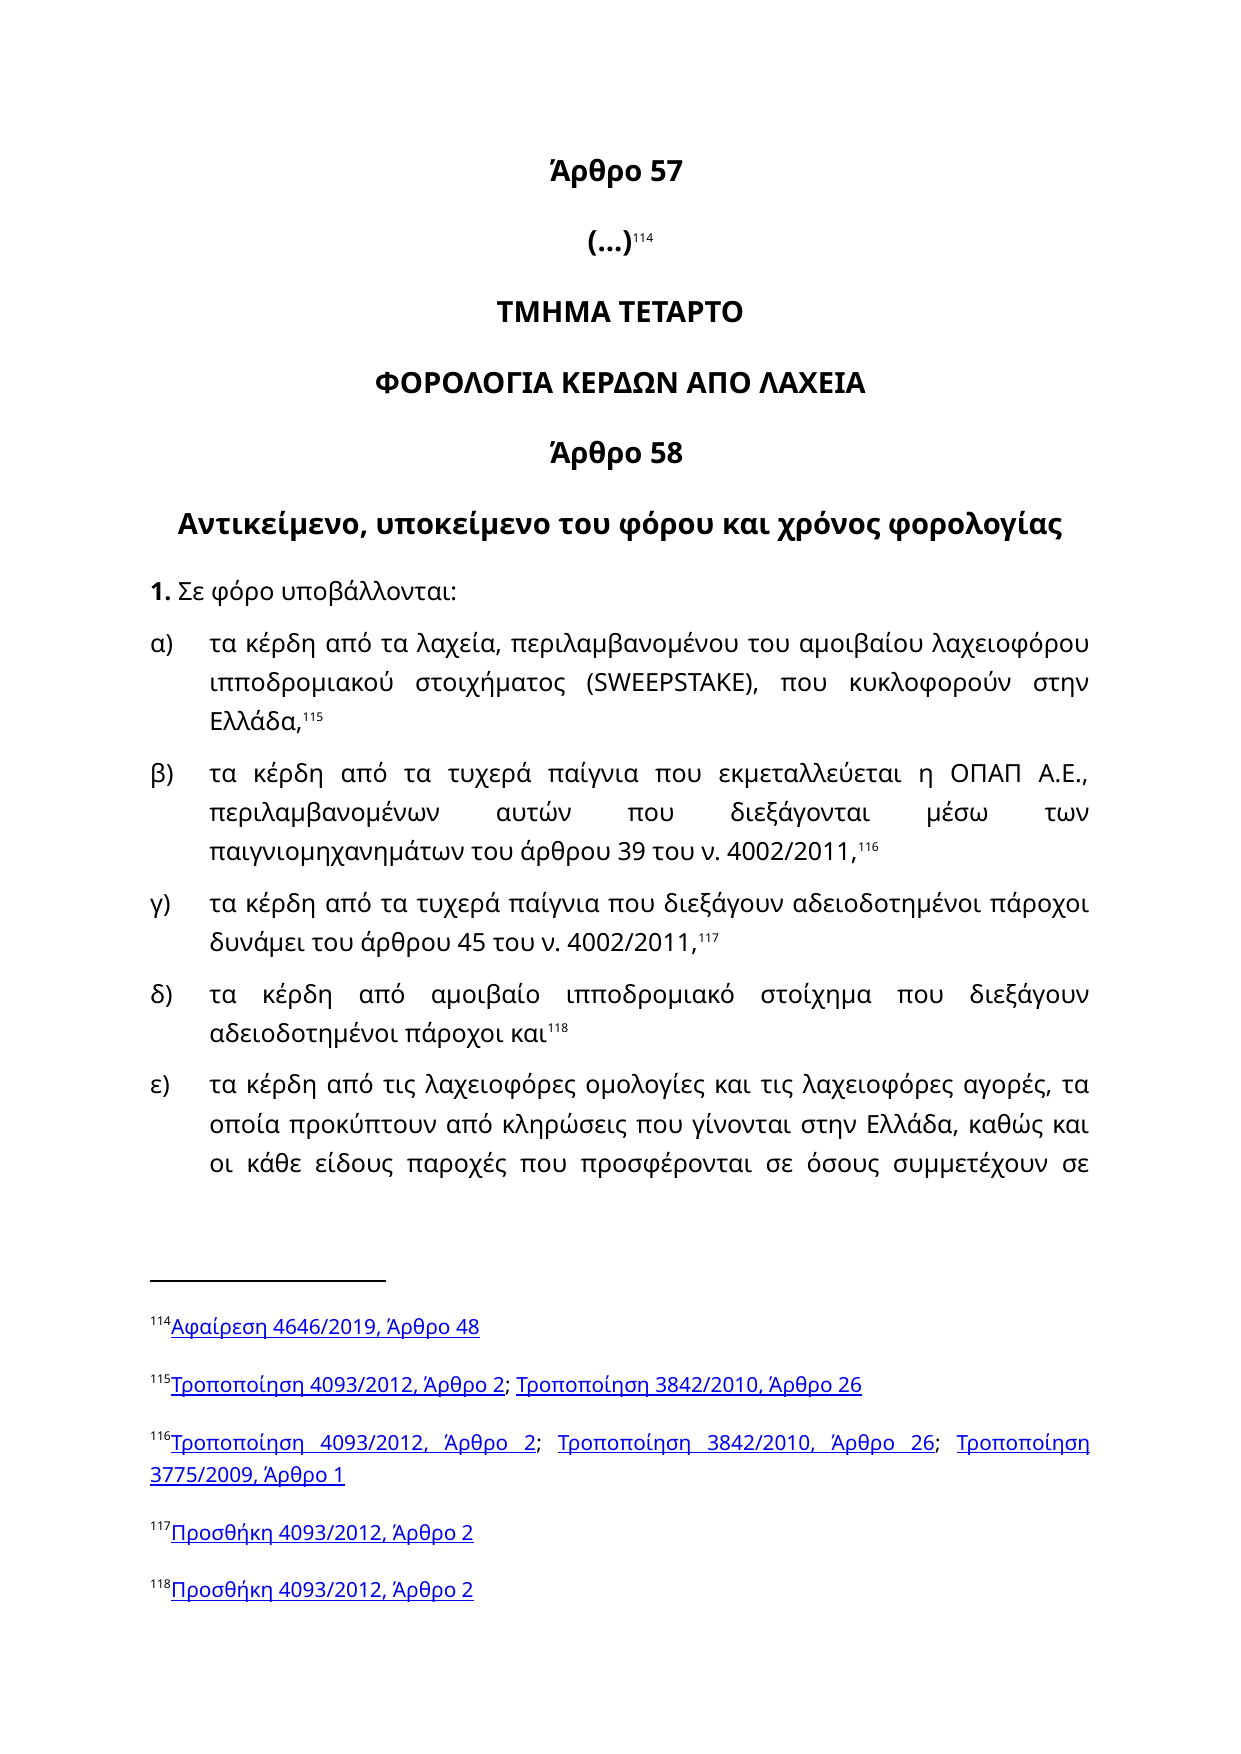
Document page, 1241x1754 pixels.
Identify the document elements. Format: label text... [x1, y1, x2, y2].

list γ) τα κέρδη από τα τυχερά παίγνια που διεξάγουν αδειοδοτημένοι πάροχοι δυνάμει του άρθρου 45 του ν. 4002/2011, [150, 885, 1090, 959]
list α) τα κέρδη από τα λαχεία, περιλαμβανομένου του αμοιβαίου λαχειοφόρου ιπποδρομιακού στοιχήματος (SWEEPSTAKE), που κυκλοφορούν στην Ελλάδα, [150, 625, 1090, 738]
text Τροποποίηση 4093/2012, Άρθρο 2; Τροποποίηση 3842/2010, Άρθρο 26 [150, 1370, 1090, 1398]
subtitle Άρθρο 57 [150, 150, 1090, 190]
subtitle Αντικείμενο, υποκείμενο του φόρου και χρόνος φορολογίας [150, 503, 1090, 543]
text 1. Σε φόρο υποβάλλονται: [150, 574, 1090, 608]
list δ) τα κέρδη από αμοιβαίο ιπποδρομιακό στοίχημα που διεξάγουν αδειοδοτημένοι πάροχοι και [150, 976, 1090, 1049]
list β) τα κέρδη από τα τυχερά παίγνια που εκμεταλλεύεται η ΟΠΑΠ Α.Ε., περιλαμβανομένων αυτών που διεξάγονται μέσω των παιγνιομηχανημάτων του άρθρου 39 του ν. 4002/2011, [150, 755, 1090, 868]
text Αφαίρεση 4646/2019, Άρθρο 48 [150, 1312, 1090, 1341]
text Τροποποίηση 4093/2012, Άρθρο 2; Τροποποίηση 3842/2010, Άρθρο 26; Τροποποίηση 3775/2009, Άρθρο 1 [150, 1428, 1090, 1489]
text Προσθήκη 4093/2012, Άρθρο 2 [150, 1576, 1090, 1604]
subtitle ΦΟΡΟΛΟΓΙΑ ΚΕΡΔΩΝ ΑΠΟ ΛΑΧΕΙΑ [150, 362, 1090, 402]
list ε) τα κέρδη από τις λαχειοφόρες ομολογίες και τις λαχειοφόρες αγορές, τα οποία προκύπτουν από κληρώσεις που γίνονται στην Ελλάδα, καθώς και οι κάθε είδους παροχές που προσφέρονται σε όσους συμμετέχουν σε [150, 1067, 1090, 1179]
subtitle (...) [150, 221, 1090, 260]
text Προσθήκη 4093/2012, Άρθρο 2 [150, 1518, 1090, 1546]
subtitle Άρθρο 58 [150, 432, 1090, 472]
subtitle ΤΜΗΜΑ ΤΕΤΑΡΤΟ [150, 291, 1090, 331]
